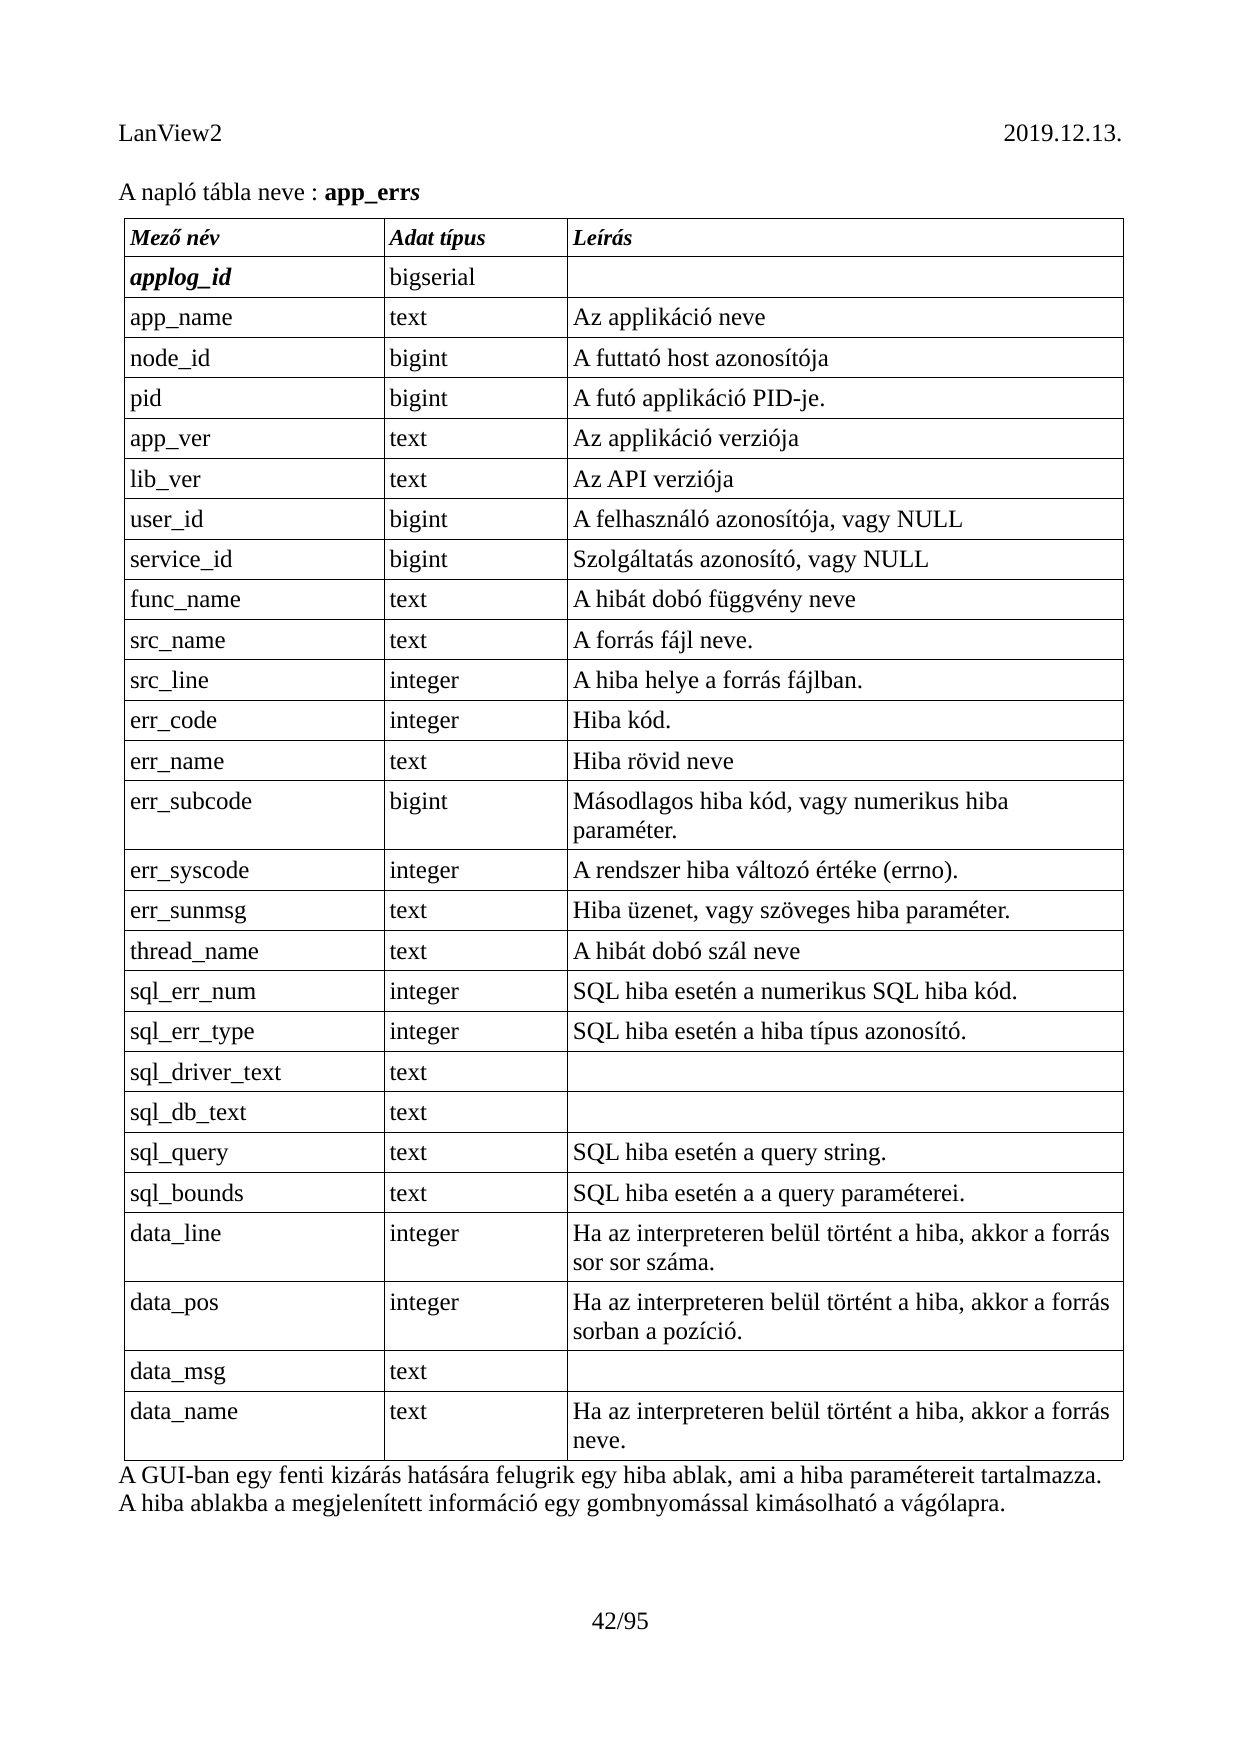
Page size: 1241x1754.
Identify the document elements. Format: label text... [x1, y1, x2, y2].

table_cell err_code [125, 701, 384, 740]
table_cell [568, 1092, 1123, 1132]
table_cell user_id [125, 499, 384, 538]
table_cell err_subcode [125, 781, 384, 849]
table_cell err_name [125, 741, 384, 780]
table_cell app_name [125, 298, 384, 337]
table_cell A felhasználó azonosítója, vagy NULL [568, 499, 1123, 538]
table_cell applog_id [125, 257, 384, 297]
table_cell bigint [385, 540, 567, 579]
table_cell SQL hiba esetén a numerikus SQL hiba kód. [568, 971, 1123, 1011]
table_cell Az API verziója [568, 459, 1123, 498]
table_cell A forrás fájl neve. [568, 620, 1123, 659]
table_cell data_pos [125, 1282, 384, 1350]
table_cell [568, 257, 1123, 297]
table_cell service_id [125, 540, 384, 579]
table_cell Hiba rövid neve [568, 741, 1123, 780]
table_cell text [385, 931, 567, 970]
table_cell SQL hiba esetén a a query paraméterei. [568, 1173, 1123, 1212]
table_cell func_name [125, 580, 384, 619]
table_cell Másodlagos hiba kód, vagy numerikus hiba paraméter. [568, 781, 1123, 849]
text A GUI-ban egy fenti kizárás hatására felugrik egy hiba ablak, ami a hiba paramétereit tartalmazza. A hiba ablakba a megjelenített információ egy gombnyomással kimásolható a vágólapra. [118, 1460, 1122, 1517]
table_cell thread_name [125, 931, 384, 970]
table_cell Hiba kód. [568, 701, 1123, 740]
table_cell data_line [125, 1213, 384, 1281]
table_cell text [385, 459, 567, 498]
table_cell integer [385, 660, 567, 700]
table_cell text [385, 741, 567, 780]
table_cell A futó applikáció PID-je. [568, 378, 1123, 417]
table_header Adat típus [385, 219, 567, 256]
table_cell data_msg [125, 1351, 384, 1391]
table_cell err_sunmsg [125, 891, 384, 930]
table_cell [568, 1052, 1123, 1091]
table_cell text [385, 891, 567, 930]
table_cell src_name [125, 620, 384, 659]
table_cell text [385, 1052, 567, 1091]
table_cell text [385, 419, 567, 458]
table_cell SQL hiba esetén a query string. [568, 1133, 1123, 1172]
table_cell A rendszer hiba változó értéke (errno). [568, 850, 1123, 890]
table_cell Ha az interpreteren belül történt a hiba, akkor a forrás sor sor száma. [568, 1213, 1123, 1281]
table_cell integer [385, 701, 567, 740]
table_cell sql_bounds [125, 1173, 384, 1212]
table_cell text [385, 1133, 567, 1172]
table_cell sql_err_type [125, 1012, 384, 1051]
table_cell src_line [125, 660, 384, 700]
text A napló tábla neve : app_errs [118, 177, 1122, 206]
table_cell sql_query [125, 1133, 384, 1172]
table_cell text [385, 298, 567, 337]
table_cell lib_ver [125, 459, 384, 498]
table_cell [568, 1351, 1123, 1391]
table_cell Szolgáltatás azonosító, vagy NULL [568, 540, 1123, 579]
table_cell A futtató host azonosítója [568, 338, 1123, 377]
table_cell sql_driver_text [125, 1052, 384, 1091]
table_cell text [385, 620, 567, 659]
table_cell A hiba helye a forrás fájlban. [568, 660, 1123, 700]
table_cell bigint [385, 499, 567, 538]
table_cell integer [385, 1012, 567, 1051]
table_cell app_ver [125, 419, 384, 458]
table_cell sql_db_text [125, 1092, 384, 1132]
table_cell A hibát dobó függvény neve [568, 580, 1123, 619]
table_cell integer [385, 971, 567, 1011]
table_cell err_syscode [125, 850, 384, 890]
table_cell text [385, 1092, 567, 1132]
table_cell sql_err_num [125, 971, 384, 1011]
table_cell Az applikáció verziója [568, 419, 1123, 458]
table_cell Ha az interpreteren belül történt a hiba, akkor a forrás neve. [568, 1392, 1123, 1460]
table_cell bigint [385, 781, 567, 849]
table_cell bigint [385, 378, 567, 417]
table_cell integer [385, 1282, 567, 1350]
table_cell text [385, 1173, 567, 1212]
table_cell pid [125, 378, 384, 417]
table_cell text [385, 1392, 567, 1460]
table_header Leírás [568, 219, 1123, 256]
table_cell data_name [125, 1392, 384, 1460]
table_header Mező név [125, 219, 384, 256]
table_cell A hibát dobó szál neve [568, 931, 1123, 970]
table_cell SQL hiba esetén a hiba típus azonosító. [568, 1012, 1123, 1051]
table_cell text [385, 580, 567, 619]
table_cell Az applikáció neve [568, 298, 1123, 337]
table_cell bigint [385, 338, 567, 377]
table_cell integer [385, 1213, 567, 1281]
table_cell Ha az interpreteren belül történt a hiba, akkor a forrás sorban a pozíció. [568, 1282, 1123, 1350]
table_cell text [385, 1351, 567, 1391]
table_cell integer [385, 850, 567, 890]
table_cell bigserial [385, 257, 567, 297]
table_cell Hiba üzenet, vagy szöveges hiba paraméter. [568, 891, 1123, 930]
table_cell node_id [125, 338, 384, 377]
